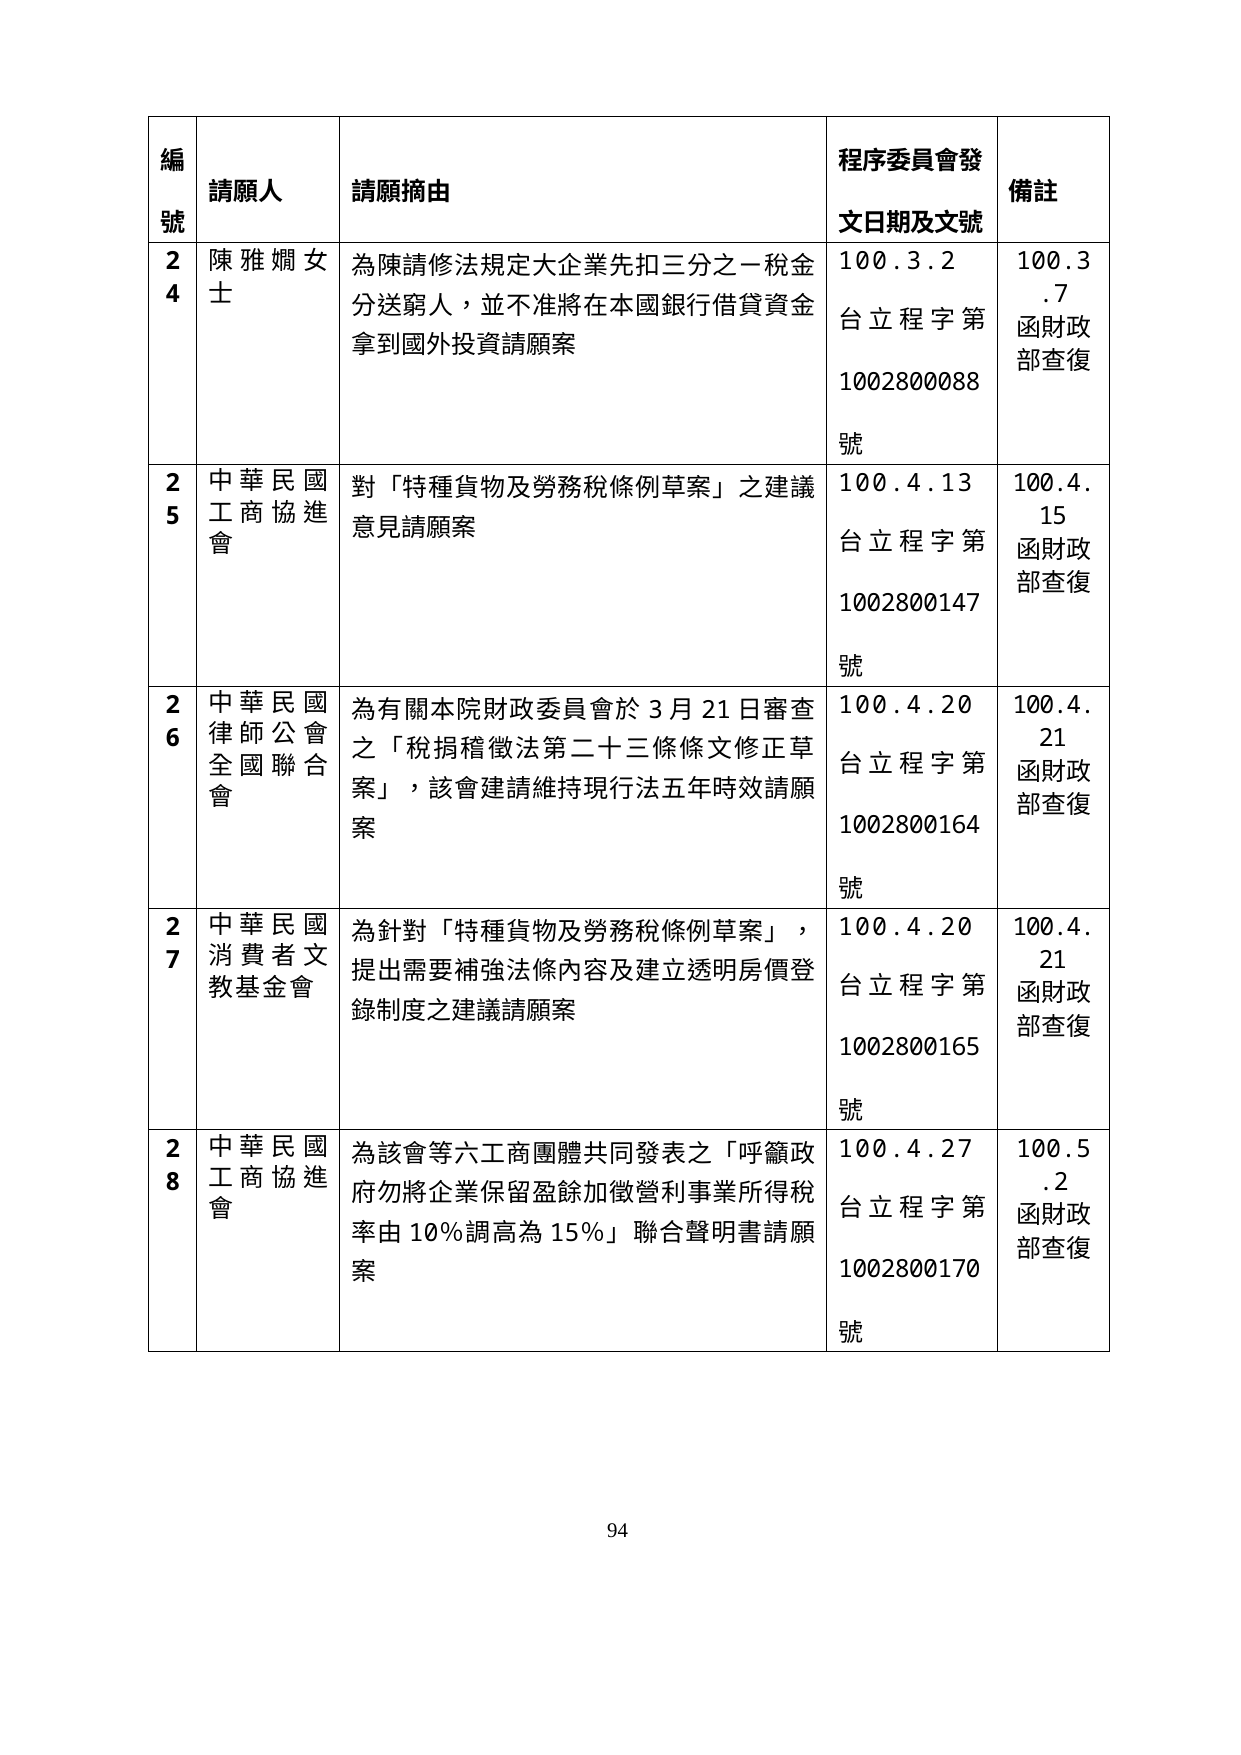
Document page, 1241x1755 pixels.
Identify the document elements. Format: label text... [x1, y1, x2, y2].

table_header 請願人 [197, 117, 339, 242]
table_cell 中華民國消費者文教基金會 [197, 909, 339, 1129]
table_cell 中華民國律師公會全國聯合會 [197, 687, 339, 907]
table_header 請願摘由 [340, 117, 826, 242]
table_cell 中華民國工商協進會 [197, 465, 339, 686]
table_cell 27 [149, 909, 196, 1129]
table_cell 100.4.21 函財政 部查復 [998, 687, 1109, 907]
table_cell 100.3.2 台立程字第1002800088號 [827, 243, 997, 464]
table_cell 為該會等六工商團體共同發表之「呼籲政府勿將企業保留盈餘加徵營利事業所得稅率由10％調高為15％」聯合聲明書請願案 [340, 1130, 826, 1351]
table_cell 100.5.2 函財政 部查復 [998, 1130, 1109, 1351]
table_cell 為有關本院財政委員會於3月21日審查之「稅捐稽徵法第二十三條條文修正草案」，該會建請維持現行法五年時效請願案 [340, 687, 826, 907]
table_cell 為針對「特種貨物及勞務稅條例草案」，提出需要補強法條內容及建立透明房價登錄制度之建議請願案 [340, 909, 826, 1129]
table_cell 100.4.13 台立程字第1002800147號 [827, 465, 997, 686]
table_header 編號 [149, 117, 196, 242]
table_cell 100.4.15 函財政 部查復 [998, 465, 1109, 686]
table_cell 28 [149, 1130, 196, 1351]
table_cell 26 [149, 687, 196, 907]
table_cell 為陳請修法規定大企業先扣三分之ㄧ稅金分送窮人，並不准將在本國銀行借貸資金拿到國外投資請願案 [340, 243, 826, 464]
table_cell 100.4.20 台立程字第1002800164號 [827, 687, 997, 907]
table_cell 25 [149, 465, 196, 686]
table_cell 對「特種貨物及勞務稅條例草案」之建議意見請願案 [340, 465, 826, 686]
table_cell 100.3.7 函財政 部查復 [998, 243, 1109, 464]
table_cell 中華民國工商協進會 [197, 1130, 339, 1351]
table_header 備註 [998, 117, 1109, 242]
table_cell 100.4.21 函財政 部查復 [998, 909, 1109, 1129]
table_cell 24 [149, 243, 196, 464]
table_header 程序委員會發文日期及文號 [827, 117, 997, 242]
table_cell 100.4.27 台立程字第1002800170號 [827, 1130, 997, 1351]
table_cell 100.4.20 台立程字第1002800165號 [827, 909, 997, 1129]
table_cell 陳雅嫺女士 [197, 243, 339, 464]
